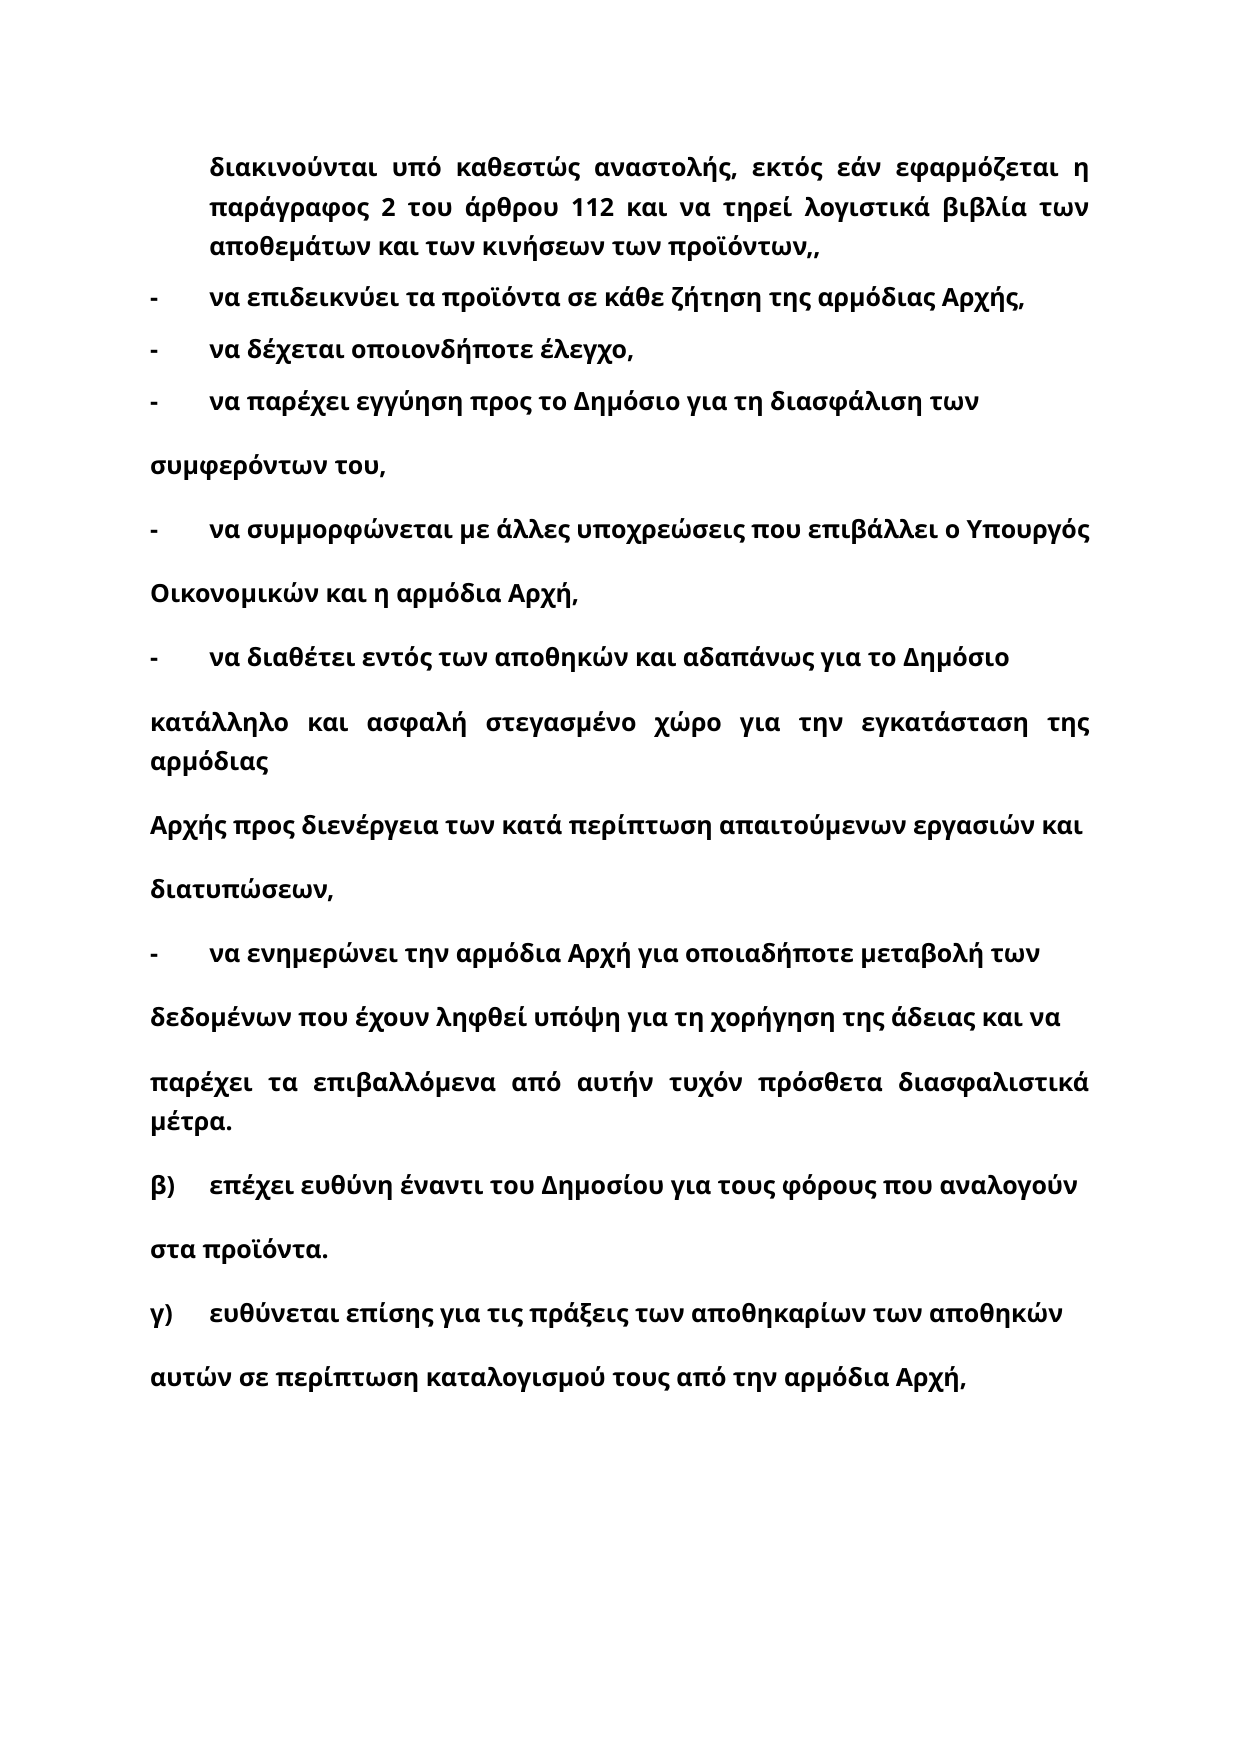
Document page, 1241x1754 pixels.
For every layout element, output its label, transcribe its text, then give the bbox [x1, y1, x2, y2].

text στα προϊόντα. [150, 1232, 1090, 1266]
list - να συμμορφώνεται με άλλες υποχρεώσεις που επιβάλλει ο Υπουργός [150, 512, 1090, 546]
text Αρχής προς διενέργεια των κατά περίπτωση απαιτούμενων εργασιών και [150, 807, 1090, 842]
text αυτών σε περίπτωση καταλογισμού τους από την αρμόδια Αρχή, [150, 1360, 1090, 1394]
list - να διαθέτει εντός των αποθηκών και αδαπάνως για το Δημόσιο [150, 640, 1090, 674]
list β) επέχει ευθύνη έναντι του Δημοσίου για τους φόρους που αναλογούν [150, 1167, 1090, 1202]
text δεδομένων που έχουν ληφθεί υπόψη για τη χορήγηση της άδειας και να [150, 1000, 1090, 1034]
list - να ενημερώνει την αρμόδια Αρχή για οποιαδήποτε μεταβολή των [150, 936, 1090, 970]
text κατάλληλο και ασφαλή στεγασμένο χώρο για την εγκατάσταση της αρμόδιας [150, 704, 1090, 777]
list - να επιδεικνύει τα προϊόντα σε κάθε ζήτηση της αρμόδιας Αρχής, [150, 280, 1090, 314]
list - να δέχεται οποιονδήποτε έλεγχο, [150, 332, 1090, 366]
text διατυπώσεων, [150, 872, 1090, 906]
list διακινούνται υπό καθεστώς αναστολής, εκτός εάν εφαρμόζεται η παράγραφος 2 του άρθρου 112 και να τηρεί λογιστικά βιβλία των αποθεμάτων και των κινήσεων των προϊόντων,, [150, 150, 1090, 262]
text παρέχει τα επιβαλλόμενα από αυτήν τυχόν πρόσθετα διασφαλιστικά μέτρα. [150, 1064, 1090, 1137]
list - να παρέχει εγγύηση προς το Δημόσιο για τη διασφάλιση των [150, 383, 1090, 417]
list γ) ευθύνεται επίσης για τις πράξεις των αποθηκαρίων των αποθηκών [150, 1296, 1090, 1330]
text συμφερόντων του, [150, 447, 1090, 482]
text Οικονομικών και η αρμόδια Αρχή, [150, 576, 1090, 610]
